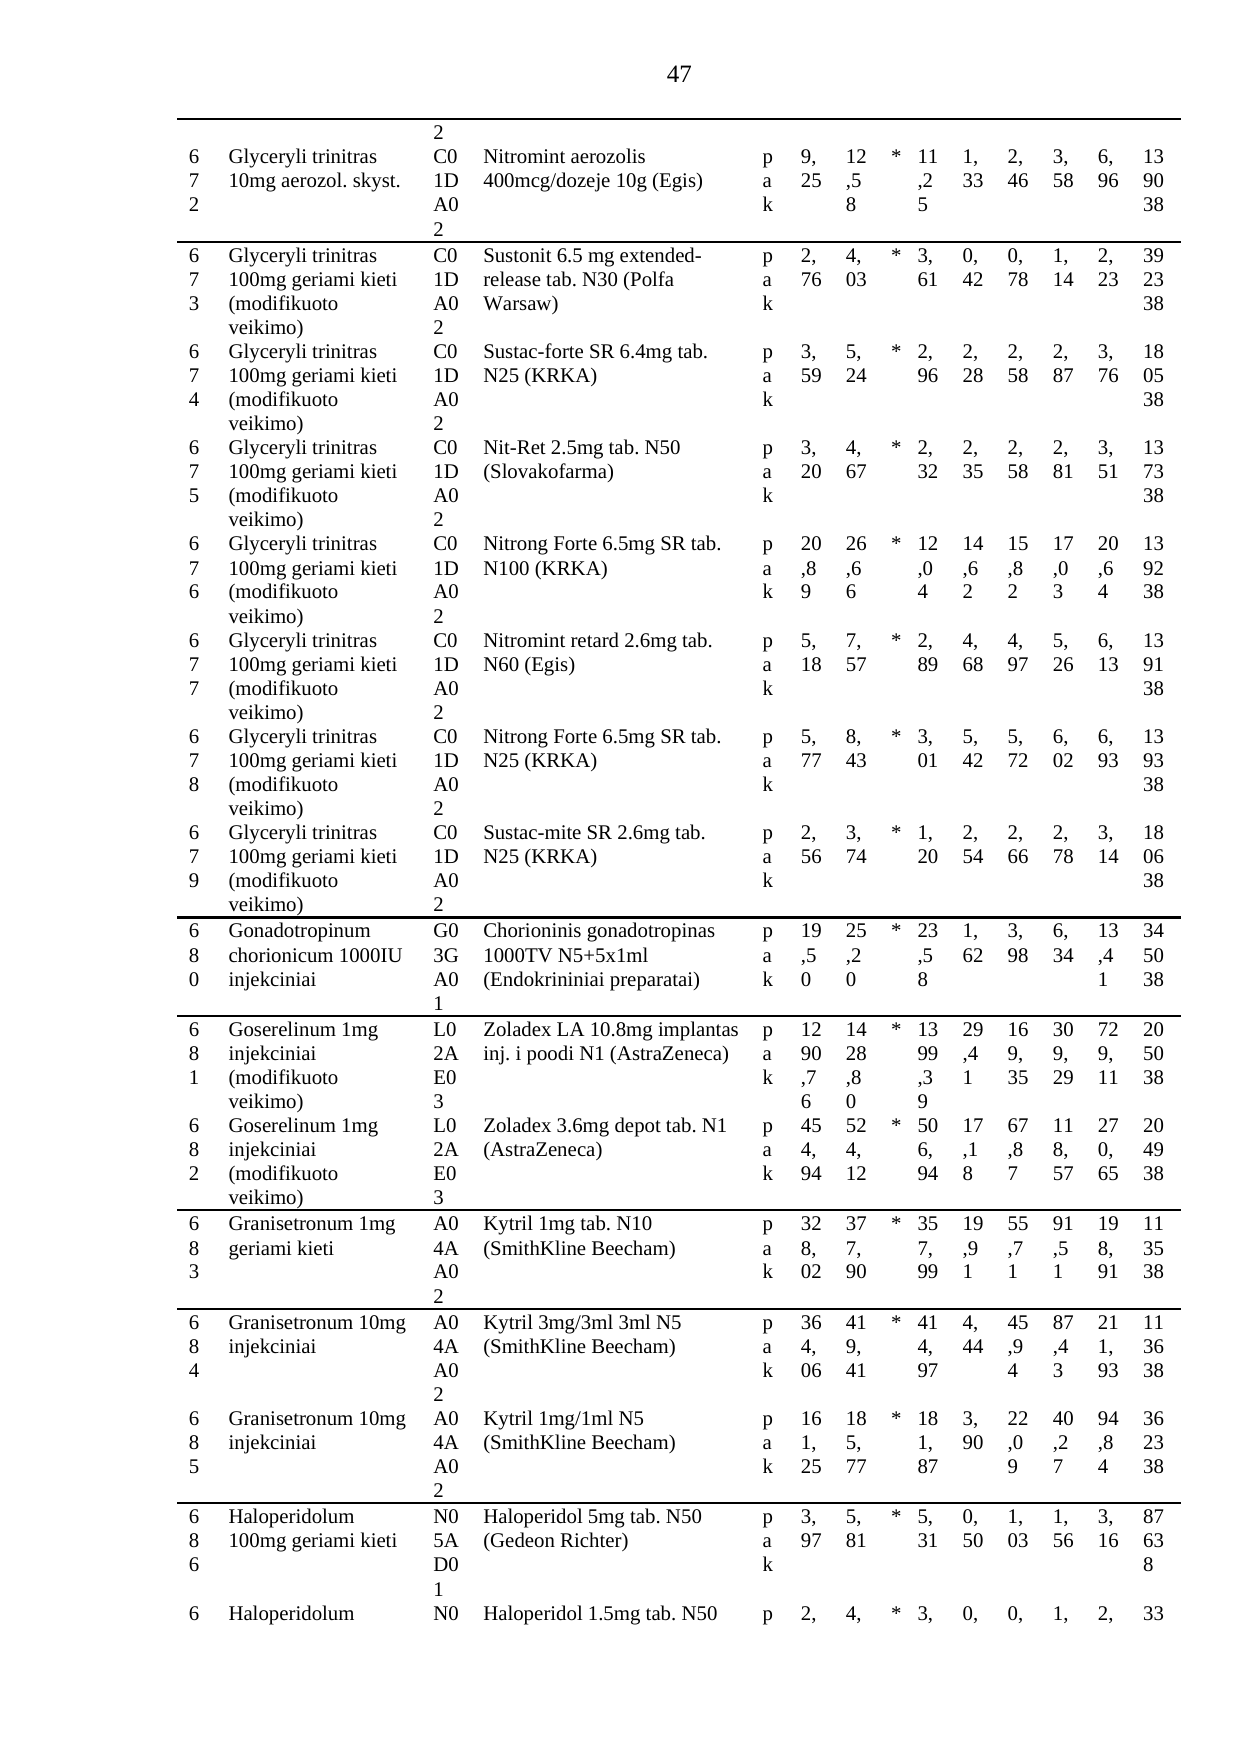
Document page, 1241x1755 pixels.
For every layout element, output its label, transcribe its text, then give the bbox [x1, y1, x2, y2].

table_cell 5,81 [834, 1504, 879, 1601]
table_cell pak [751, 1211, 789, 1308]
table_cell [1132, 120, 1181, 144]
table_cell 3,98 [996, 919, 1041, 1015]
table_cell 3,58 [1041, 144, 1086, 241]
table_cell 3,51 [1086, 435, 1132, 531]
table_cell [751, 120, 789, 144]
table_cell 22,09 [996, 1406, 1041, 1502]
table_cell 19,50 [789, 919, 834, 1015]
table_cell Sustonit 6.5 mg extended-release tab. N30 (Polfa Warsaw) [472, 243, 751, 339]
table_cell 681 [177, 1017, 217, 1113]
table_cell C01DA02 [422, 531, 472, 628]
table_cell [951, 120, 996, 144]
table_cell C01DA02 [422, 144, 472, 241]
table_cell 2,96 [906, 339, 951, 435]
table_cell pak [751, 1406, 789, 1502]
table_cell 683 [177, 1211, 217, 1308]
table_cell 12,04 [906, 531, 951, 628]
table_cell 87,43 [1041, 1310, 1086, 1406]
table_cell 1,20 [906, 820, 951, 916]
table_cell 2,35 [951, 435, 996, 531]
table_cell Chorioninis gonadotropinas 1000TV N5+5x1ml (Endokrininiai preparatai) [472, 919, 751, 1015]
table_cell [834, 120, 879, 144]
table_cell 1,62 [951, 919, 996, 1015]
table_cell * [880, 435, 906, 531]
table_cell 2,28 [951, 339, 996, 435]
table_cell 4,67 [834, 435, 879, 531]
table_cell Sustac-forte SR 6.4mg tab. N25 (KRKA) [472, 339, 751, 435]
table_cell Zoladex 3.6mg depot tab. N1 (AstraZeneca) [472, 1113, 751, 1209]
table_cell 20,89 [789, 531, 834, 628]
table_cell 4,44 [951, 1310, 996, 1406]
table_cell Haloperidolum [217, 1601, 422, 1629]
table_cell 5,18 [789, 628, 834, 724]
table_cell A04AA02 [422, 1310, 472, 1406]
table_cell 3,01 [906, 724, 951, 820]
table_cell 1,33 [951, 144, 996, 241]
table_cell 2 [422, 120, 472, 144]
table_cell 6,13 [1086, 628, 1132, 724]
table_cell 454,94 [789, 1113, 834, 1209]
table_cell 139038 [1132, 144, 1181, 241]
table_cell [1041, 120, 1086, 144]
table_cell 0,42 [951, 243, 996, 339]
table_cell L02AE03 [422, 1113, 472, 1209]
table_cell 2,89 [906, 628, 951, 724]
table_cell pak [751, 243, 789, 339]
table_cell 328,02 [789, 1211, 834, 1308]
table_cell * [880, 1406, 906, 1502]
table_cell 8,43 [834, 724, 879, 820]
table_cell 3,97 [789, 1504, 834, 1601]
table_cell 0, [951, 1601, 996, 1629]
table_cell * [880, 531, 906, 628]
table_cell 118,57 [1041, 1113, 1086, 1209]
table_cell pak [751, 724, 789, 820]
table_cell 2, [1086, 1601, 1132, 1629]
table_cell 1,56 [1041, 1504, 1086, 1601]
table_cell 362338 [1132, 1406, 1181, 1502]
table_cell 25,20 [834, 919, 879, 1015]
table_cell pak [751, 919, 789, 1015]
table_cell L02AE03 [422, 1017, 472, 1113]
table_cell Nitrong Forte 6.5mg SR tab. N100 (KRKA) [472, 531, 751, 628]
table_cell 672 [177, 144, 217, 241]
table_cell 686 [177, 1504, 217, 1601]
table_cell * [880, 1017, 906, 1113]
table_cell 12,58 [834, 144, 879, 241]
table_cell 55,71 [996, 1211, 1041, 1308]
table_cell * [880, 1504, 906, 1601]
table_cell 29,41 [951, 1017, 996, 1113]
table_cell 5,24 [834, 339, 879, 435]
table_cell 4,97 [996, 628, 1041, 724]
table_cell * [880, 1310, 906, 1406]
table_cell 198,91 [1086, 1211, 1132, 1308]
table_cell C01DA02 [422, 724, 472, 820]
table_cell 2,56 [789, 820, 834, 916]
table_cell 677 [177, 628, 217, 724]
table_cell 15,82 [996, 531, 1041, 628]
table_cell 678 [177, 724, 217, 820]
table_cell Haloperidolum 100mg geriami kieti [217, 1504, 422, 1601]
table_cell 0,78 [996, 243, 1041, 339]
table_cell pak [751, 1113, 789, 1209]
table_cell 0,50 [951, 1504, 996, 1601]
table_cell Nit-Ret 2.5mg tab. N50 (Slovakofarma) [472, 435, 751, 531]
table_cell 67,87 [996, 1113, 1041, 1209]
table_cell 685 [177, 1406, 217, 1502]
table_cell [789, 120, 834, 144]
table_cell 5,31 [906, 1504, 951, 1601]
table_cell 139238 [1132, 531, 1181, 628]
table_cell C01DA02 [422, 339, 472, 435]
table_cell 169,35 [996, 1017, 1041, 1113]
table_cell 181,87 [906, 1406, 951, 1502]
table_cell Glyceryli trinitras 100mg geriami kieti (modifikuoto veikimo) [217, 628, 422, 724]
table_cell A04AA02 [422, 1406, 472, 1502]
table_cell 3,14 [1086, 820, 1132, 916]
table_cell 679 [177, 820, 217, 916]
table_cell 19,91 [951, 1211, 996, 1308]
table_cell Nitromint aerozolis 400mcg/dozeje 10g (Egis) [472, 144, 751, 241]
table_cell 309,29 [1041, 1017, 1086, 1113]
table_cell pak [751, 628, 789, 724]
table_cell 5,26 [1041, 628, 1086, 724]
table_cell 14,62 [951, 531, 996, 628]
table_cell 0, [996, 1601, 1041, 1629]
table_cell 729,11 [1086, 1017, 1132, 1113]
table_cell 1428,80 [834, 1017, 879, 1113]
table_cell pak [751, 531, 789, 628]
table_cell 180638 [1132, 820, 1181, 916]
table_cell 2,76 [789, 243, 834, 339]
table_cell 180538 [1132, 339, 1181, 435]
table_cell Glyceryli trinitras 10mg aerozol. skyst. [217, 144, 422, 241]
table_cell 205038 [1132, 1017, 1181, 1113]
table_cell 1399,39 [906, 1017, 951, 1113]
table_cell 1,14 [1041, 243, 1086, 339]
table_cell 2,78 [1041, 820, 1086, 916]
table_cell 137338 [1132, 435, 1181, 531]
table_cell * [880, 628, 906, 724]
table_cell 1, [1041, 1601, 1086, 1629]
table_cell 17,03 [1041, 531, 1086, 628]
table_cell [1086, 120, 1132, 144]
table_cell * [880, 919, 906, 1015]
table_cell 1290,76 [789, 1017, 834, 1113]
table_cell pak [751, 1017, 789, 1113]
table_cell 7,57 [834, 628, 879, 724]
table_cell Granisetronum 10mg injekciniai [217, 1406, 422, 1502]
table_cell 3,59 [789, 339, 834, 435]
table_cell 3,76 [1086, 339, 1132, 435]
table_cell Glyceryli trinitras 100mg geriami kieti (modifikuoto veikimo) [217, 339, 422, 435]
table_cell [996, 120, 1041, 144]
table_cell 1,03 [996, 1504, 1041, 1601]
table_cell 211,93 [1086, 1310, 1132, 1406]
table_cell C01DA02 [422, 435, 472, 531]
table_cell 87638 [1132, 1504, 1181, 1601]
table_cell 684 [177, 1310, 217, 1406]
table_cell 675 [177, 435, 217, 531]
table_cell 3,61 [906, 243, 951, 339]
table_cell p [751, 1601, 789, 1629]
table_cell 6,93 [1086, 724, 1132, 820]
table_cell 23,58 [906, 919, 951, 1015]
table_cell Glyceryli trinitras 100mg geriami kieti (modifikuoto veikimo) [217, 435, 422, 531]
table_cell 6,34 [1041, 919, 1086, 1015]
table_cell 204938 [1132, 1113, 1181, 1209]
table_cell * [880, 1211, 906, 1308]
table_cell 673 [177, 243, 217, 339]
table_cell G03GA01 [422, 919, 472, 1015]
table_cell 3, [906, 1601, 951, 1629]
table_cell [880, 120, 906, 144]
table_cell 2, [789, 1601, 834, 1629]
table_cell 2,32 [906, 435, 951, 531]
table_cell * [880, 724, 906, 820]
table_cell 2,81 [1041, 435, 1086, 531]
table_cell pak [751, 339, 789, 435]
table_cell Glyceryli trinitras 100mg geriami kieti (modifikuoto veikimo) [217, 820, 422, 916]
table_cell Zoladex LA 10.8mg implantas inj. i poodi N1 (AstraZeneca) [472, 1017, 751, 1113]
table_cell [906, 120, 951, 144]
table_cell Nitrong Forte 6.5mg SR tab. N25 (KRKA) [472, 724, 751, 820]
table_cell 6,96 [1086, 144, 1132, 241]
table_cell Gonadotropinum chorionicum 1000IU injekciniai [217, 919, 422, 1015]
table_cell 94,84 [1086, 1406, 1132, 1502]
table_cell 5,42 [951, 724, 996, 820]
table_cell 3,74 [834, 820, 879, 916]
table_cell [217, 120, 422, 144]
table_cell * [880, 339, 906, 435]
table_cell Glyceryli trinitras 100mg geriami kieti (modifikuoto veikimo) [217, 243, 422, 339]
table_cell pak [751, 1310, 789, 1406]
table_cell Kytril 1mg/1ml N5 (SmithKline Beecham) [472, 1406, 751, 1502]
table_cell 161,25 [789, 1406, 834, 1502]
table_cell 2,66 [996, 820, 1041, 916]
table_cell * [880, 1601, 906, 1629]
table_cell 680 [177, 919, 217, 1015]
table_cell pak [751, 435, 789, 531]
table_cell 674 [177, 339, 217, 435]
table_cell 270,65 [1086, 1113, 1132, 1209]
table_cell 185,77 [834, 1406, 879, 1502]
table_cell Kytril 1mg tab. N10 (SmithKline Beecham) [472, 1211, 751, 1308]
table_cell 419,41 [834, 1310, 879, 1406]
table_cell 113538 [1132, 1211, 1181, 1308]
table_cell Granisetronum 1mg geriami kieti [217, 1211, 422, 1308]
table_cell 20,64 [1086, 531, 1132, 628]
table_cell pak [751, 820, 789, 916]
table_cell 2,46 [996, 144, 1041, 241]
table_cell 91,51 [1041, 1211, 1086, 1308]
table_cell 139138 [1132, 628, 1181, 724]
table_cell 45,94 [996, 1310, 1041, 1406]
table_cell Sustac-mite SR 2.6mg tab. N25 (KRKA) [472, 820, 751, 916]
table_cell N0 [422, 1601, 472, 1629]
table_cell Glyceryli trinitras 100mg geriami kieti (modifikuoto veikimo) [217, 531, 422, 628]
table_cell 5,77 [789, 724, 834, 820]
table_cell 2,87 [1041, 339, 1086, 435]
table_cell 357,99 [906, 1211, 951, 1308]
table_cell 3,16 [1086, 1504, 1132, 1601]
table_cell 345038 [1132, 919, 1181, 1015]
table_cell pak [751, 1504, 789, 1601]
table_cell Glyceryli trinitras 100mg geriami kieti (modifikuoto veikimo) [217, 724, 422, 820]
table_cell Haloperidol 1.5mg tab. N50 [472, 1601, 751, 1629]
table_cell * [880, 144, 906, 241]
table_cell 392338 [1132, 243, 1181, 339]
table_cell 377,90 [834, 1211, 879, 1308]
table_cell 4,03 [834, 243, 879, 339]
table_cell 2,23 [1086, 243, 1132, 339]
table_cell 676 [177, 531, 217, 628]
table_cell A04AA02 [422, 1211, 472, 1308]
table_cell 5,72 [996, 724, 1041, 820]
table_cell C01DA02 [422, 628, 472, 724]
table_cell 2,54 [951, 820, 996, 916]
table_cell 139338 [1132, 724, 1181, 820]
table_cell 4,68 [951, 628, 996, 724]
table_cell 33 [1132, 1601, 1181, 1629]
table_cell 113638 [1132, 1310, 1181, 1406]
table_cell [472, 120, 751, 144]
table_cell 364,06 [789, 1310, 834, 1406]
table_cell 524,12 [834, 1113, 879, 1209]
table_cell Kytril 3mg/3ml 3ml N5 (SmithKline Beecham) [472, 1310, 751, 1406]
table_cell 682 [177, 1113, 217, 1209]
table_cell C01DA02 [422, 243, 472, 339]
table_cell 506,94 [906, 1113, 951, 1209]
table_cell 2,58 [996, 339, 1041, 435]
table_cell 4, [834, 1601, 879, 1629]
table_cell 2,58 [996, 435, 1041, 531]
table_cell N05AD01 [422, 1504, 472, 1601]
table_cell C01DA02 [422, 820, 472, 916]
table_cell 6,02 [1041, 724, 1086, 820]
table_cell Goserelinum 1mg injekciniai (modifikuoto veikimo) [217, 1017, 422, 1113]
table_cell Goserelinum 1mg injekciniai (modifikuoto veikimo) [217, 1113, 422, 1209]
table_cell 6 [177, 1601, 217, 1629]
table_cell 9,25 [789, 144, 834, 241]
table_cell 11,25 [906, 144, 951, 241]
table_cell Nitromint retard 2.6mg tab. N60 (Egis) [472, 628, 751, 724]
table_cell 40,27 [1041, 1406, 1086, 1502]
table_cell Haloperidol 5mg tab. N50 (Gedeon Richter) [472, 1504, 751, 1601]
table_cell * [880, 1113, 906, 1209]
table_cell Granisetronum 10mg injekciniai [217, 1310, 422, 1406]
table_cell 26,66 [834, 531, 879, 628]
table_cell 414,97 [906, 1310, 951, 1406]
table_cell 13,41 [1086, 919, 1132, 1015]
table_cell 3,90 [951, 1406, 996, 1502]
table_cell 17,18 [951, 1113, 996, 1209]
table_cell pak [751, 144, 789, 241]
table_cell * [880, 820, 906, 916]
table_cell * [880, 243, 906, 339]
table_cell 3,20 [789, 435, 834, 531]
table_cell [177, 120, 217, 144]
